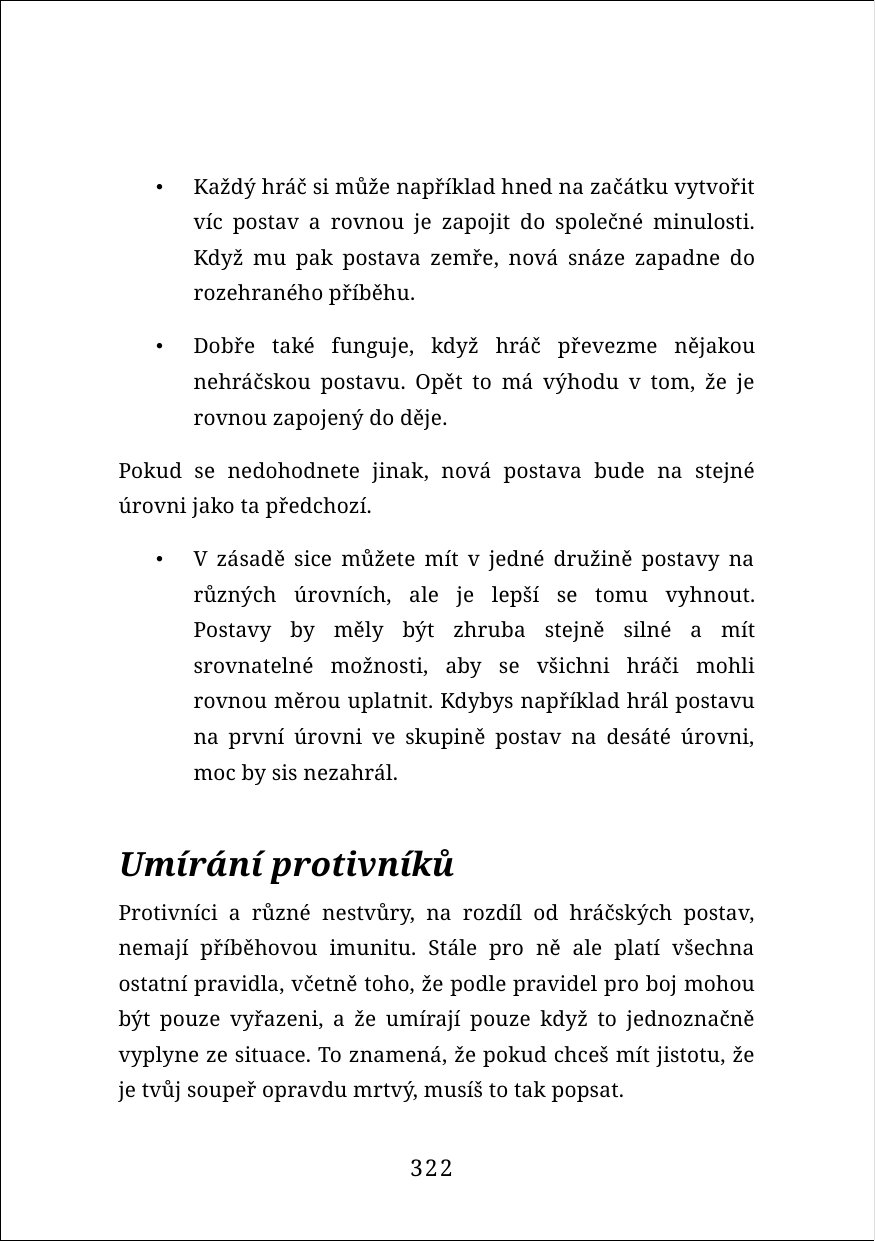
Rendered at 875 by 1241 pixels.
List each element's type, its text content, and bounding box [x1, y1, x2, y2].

text Protivníci a různé nestvůry, na rozdíl od hráčských postav, nemají příběhovou imunitu. Stále pro ně ale platí všechna ostatní pravidla, včetně toho, že podle pravidel pro boj mohou být pouze vyřazeni, a že umírají pouze když to jednoznačně vyplyne ze situace. To znamená, že pokud chceš mít jistotu, že je tvůj soupeř opravdu mrtvý, musíš to tak popsat. [118, 898, 756, 1104]
list Každý hráč si může například hned na začátku vytvořit víc postav a rovnou je zapojit do společné minulosti. Když mu pak postava zemře, nová snáze zapadne do rozehraného příběhu. [156, 172, 756, 307]
list V zásadě sice můžete mít v jedné družině postavy na různých úrovních, ale je lepší se tomu vyhnout. Postavy by měly být zhruba stejně silné a mít srovnatelné možnosti, aby se všichni hráči mohli rovnou měrou uplatnit. Kdybys například hrál postavu na první úrovni ve skupině postav na desáté úrovni, moc by sis nezahrál. [156, 544, 756, 786]
list Dobře také funguje, když hráč převezme nějakou nehráčskou postavu. Opět to má výhodu v tom, že je rovnou zapojený do děje. [156, 332, 756, 431]
subtitle Umírání protivníků [118, 841, 756, 886]
text Pokud se nedohodnete jinak, nová postava bude na stejné úrovni jako ta předchozí. [118, 456, 756, 520]
